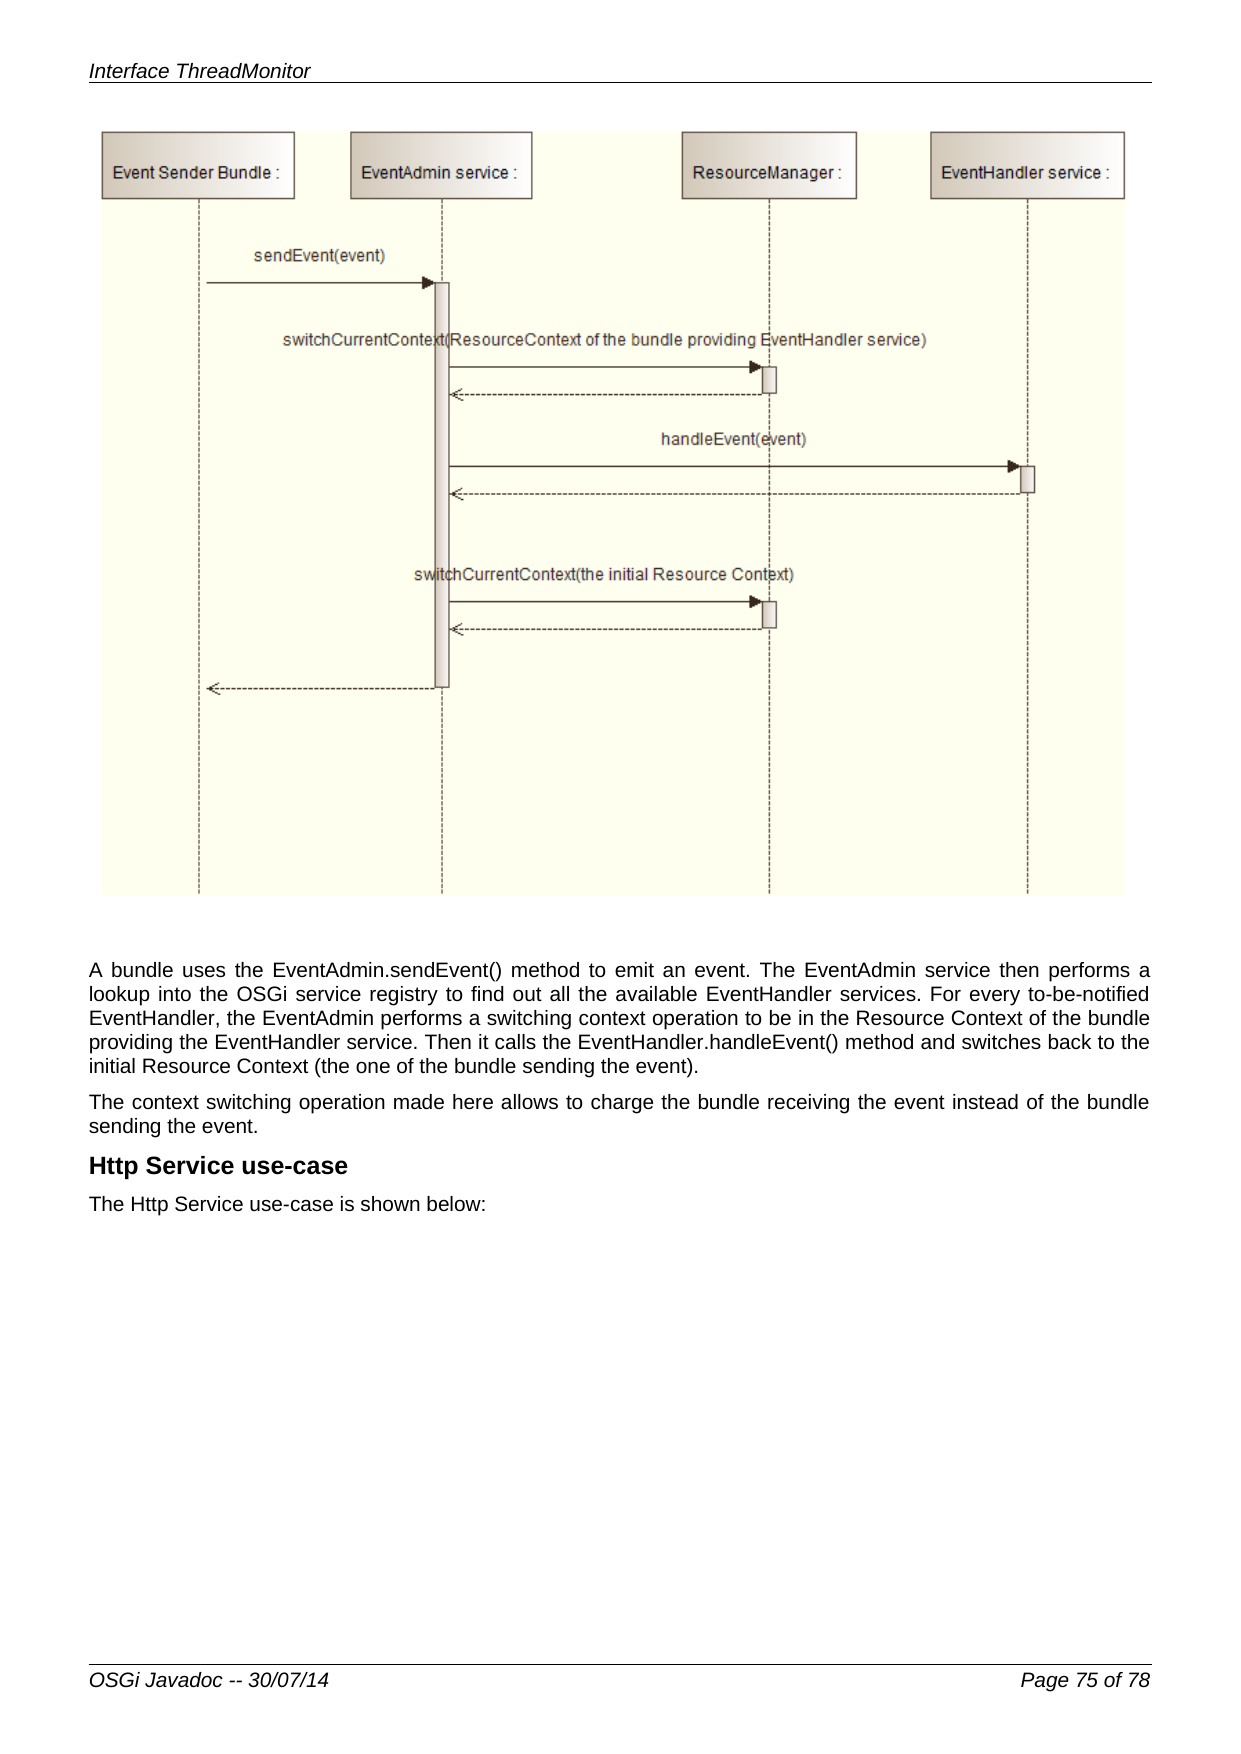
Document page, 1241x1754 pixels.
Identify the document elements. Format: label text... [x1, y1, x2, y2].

text The Http Service use-case is shown below: [88, 1192, 1152, 1216]
picture [88, 118, 1139, 909]
subtitle Http Service use-case [88, 1151, 1152, 1179]
text A bundle uses the EventAdmin.sendEvent() method to emit an event. The EventAdmin service then performs a lookup into the OSGi service registry to find out all the available EventHandler services. For every to-be-notified EventHandler, the EventAdmin performs a switching context operation to be in the Resource Context of the bundle providing the EventHandler service. Then it calls the EventHandler.handleEvent() method and switches back to the initial Resource Context (the one of the bundle sending the event). [88, 958, 1152, 1078]
text The context switching operation made here allows to charge the bundle receiving the event instead of the bundle sending the event. [88, 1090, 1152, 1138]
